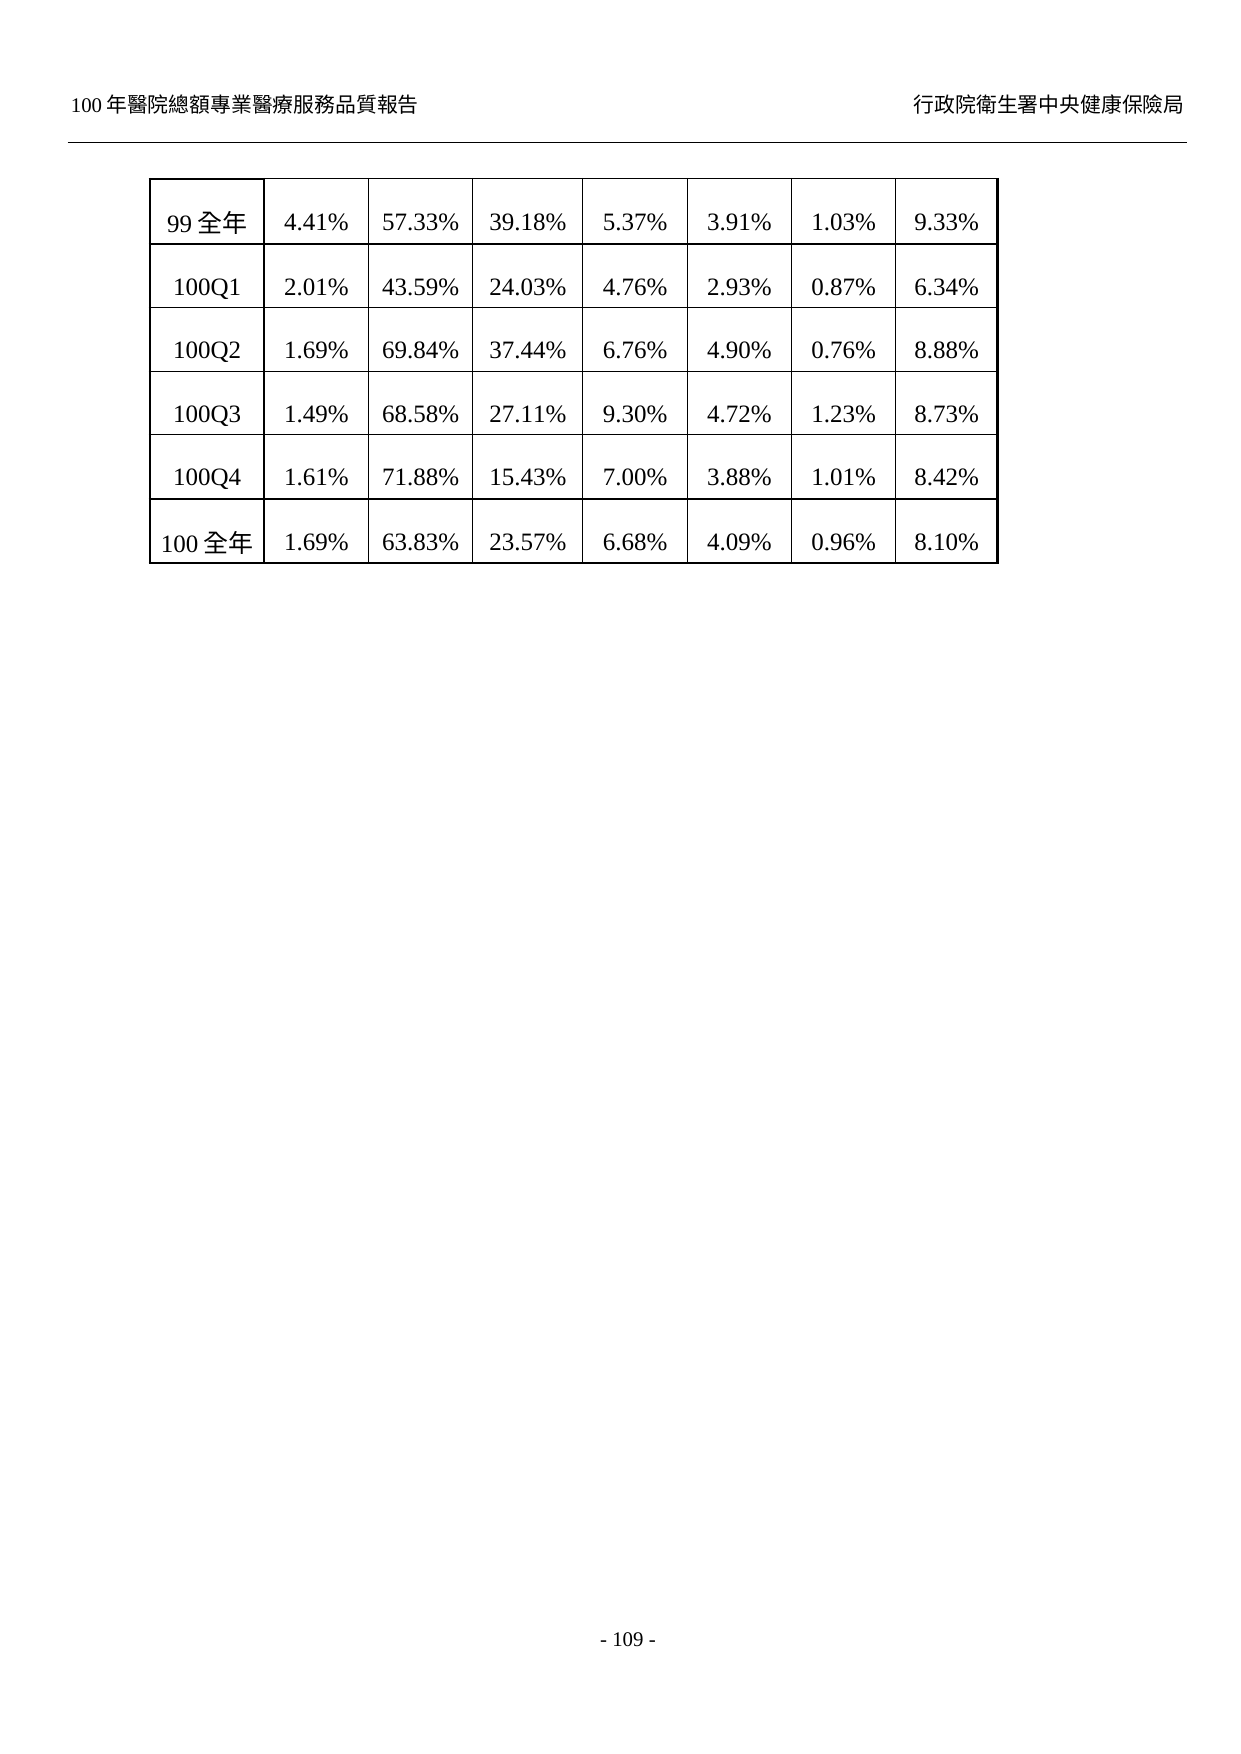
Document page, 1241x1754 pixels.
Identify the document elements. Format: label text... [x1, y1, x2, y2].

table_cell 7.00% [583, 435, 687, 498]
table_cell 4.72% [688, 372, 791, 434]
table_cell 99全年 [151, 180, 263, 242]
table_cell 63.83% [369, 500, 472, 562]
table_cell 69.84% [369, 308, 472, 371]
table_cell 1.49% [265, 372, 368, 434]
table_cell 8.73% [896, 372, 996, 434]
table_cell 57.33% [369, 179, 472, 242]
table_cell 4.90% [688, 308, 791, 371]
table_cell 100Q2 [151, 308, 263, 371]
table_cell 6.34% [896, 245, 996, 307]
table_cell 9.30% [583, 372, 687, 434]
table_cell 37.44% [473, 308, 582, 371]
table_cell 15.43% [473, 435, 582, 498]
table_cell 100Q4 [151, 435, 263, 498]
table_cell 23.57% [473, 500, 582, 562]
table_cell 3.88% [688, 435, 791, 498]
table_cell 1.69% [265, 500, 368, 562]
table_cell 1.61% [265, 435, 368, 498]
table_cell 6.76% [583, 308, 687, 371]
table_cell 27.11% [473, 372, 582, 434]
table_cell 8.88% [896, 308, 996, 371]
table_cell 100Q3 [151, 372, 263, 434]
table_cell 6.68% [583, 500, 687, 562]
table_cell 4.76% [583, 245, 687, 307]
table_cell 2.93% [688, 245, 791, 307]
table_cell 3.91% [688, 179, 791, 242]
table_cell 0.76% [792, 308, 895, 371]
table_cell 4.09% [688, 500, 791, 562]
table_cell 4.41% [265, 179, 368, 242]
table_cell 43.59% [369, 245, 472, 307]
table_cell 0.96% [792, 500, 895, 562]
table_cell 1.69% [265, 308, 368, 371]
table_cell 2.01% [265, 245, 368, 307]
table_cell 8.42% [896, 435, 996, 498]
table_cell 5.37% [583, 179, 687, 242]
table_cell 100Q1 [151, 245, 263, 307]
table_cell 68.58% [369, 372, 472, 434]
table_cell 1.03% [792, 179, 895, 242]
table_cell 39.18% [473, 179, 582, 242]
table_cell 71.88% [369, 435, 472, 498]
table_cell 9.33% [896, 179, 996, 242]
table_cell 1.01% [792, 435, 895, 498]
table_cell 100全年 [151, 500, 263, 562]
table_cell 0.87% [792, 245, 895, 307]
table_cell 1.23% [792, 372, 895, 434]
table_cell 8.10% [896, 500, 996, 562]
table_cell 24.03% [473, 245, 582, 307]
